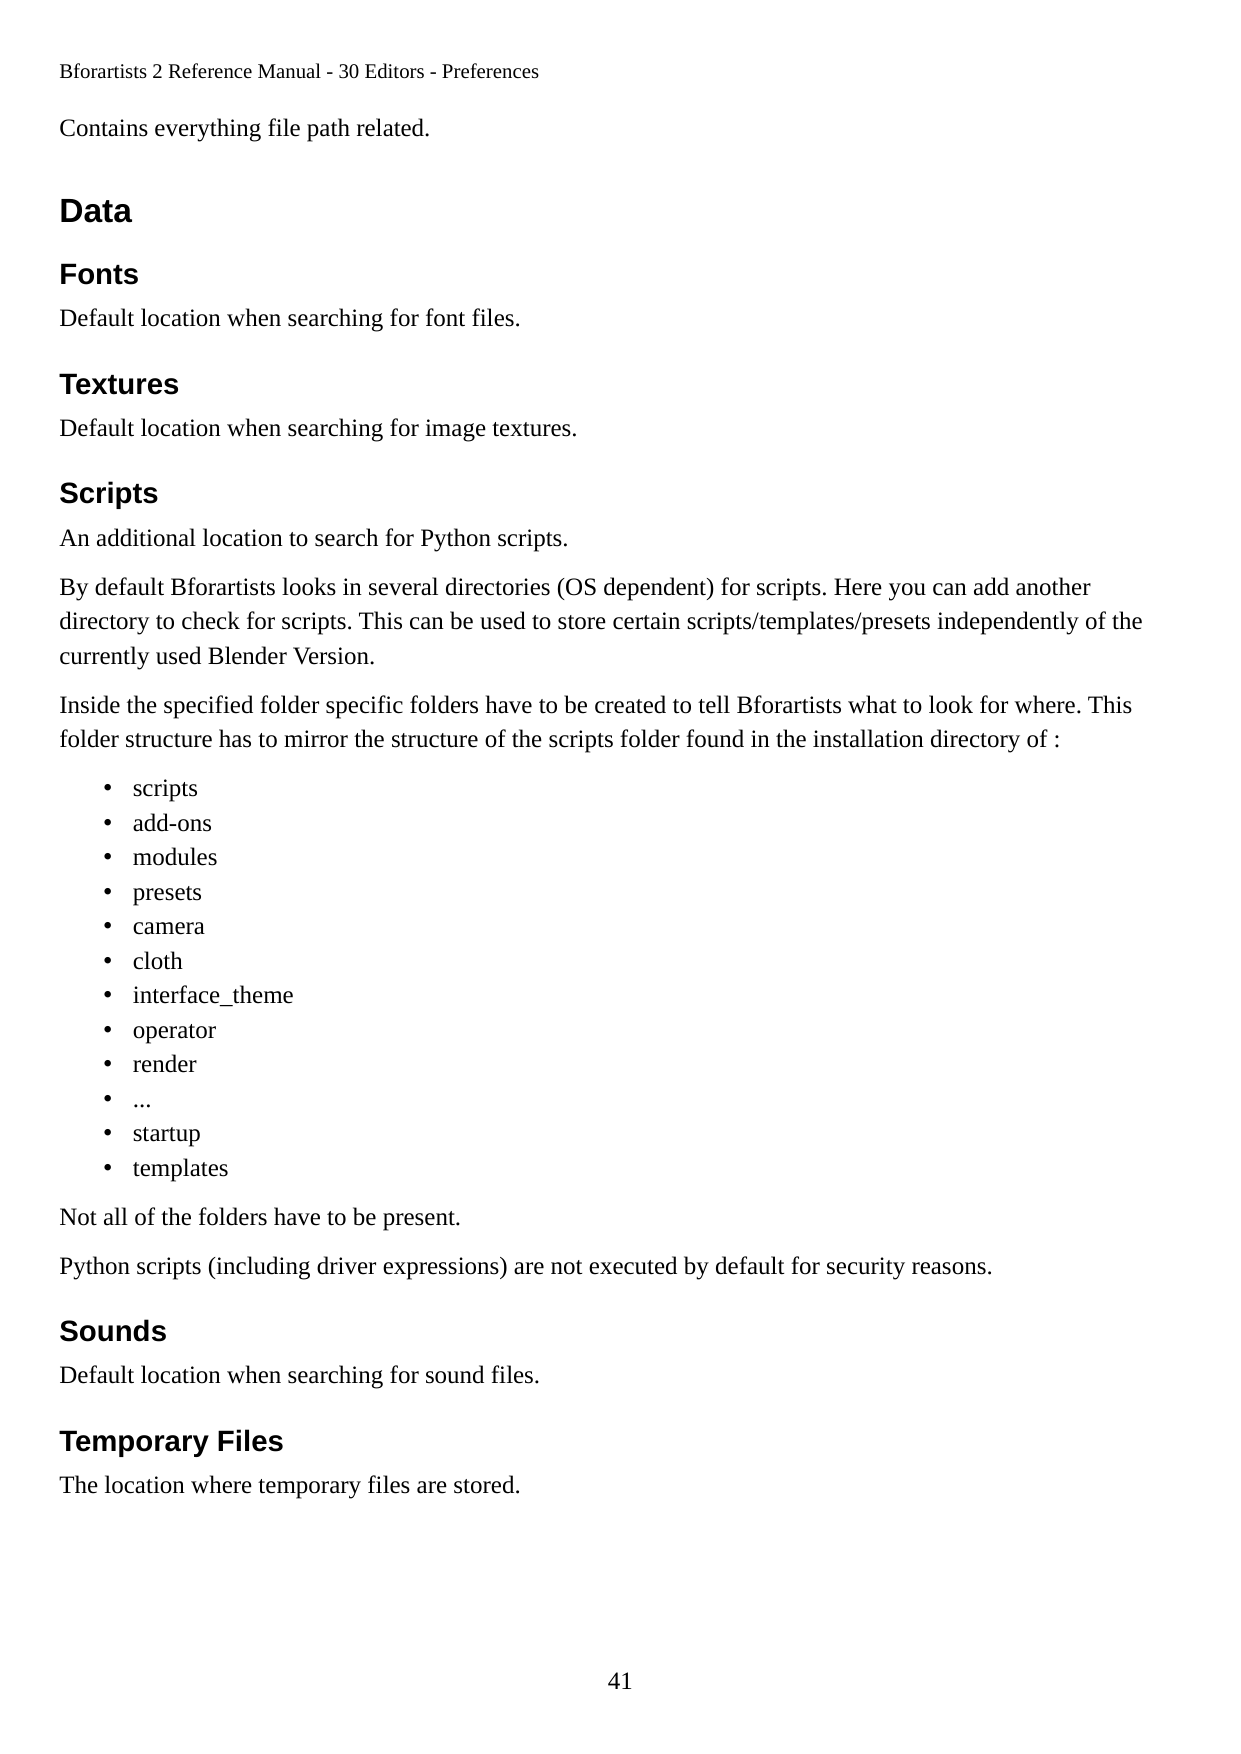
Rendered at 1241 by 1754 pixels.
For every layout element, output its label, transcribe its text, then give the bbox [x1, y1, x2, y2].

list ... [103, 1084, 1181, 1112]
list presets [103, 877, 1181, 906]
list startup [103, 1118, 1181, 1147]
text By default Bforartists looks in several directories (OS dependent) for scripts. Here you can add another directory to check for scripts. This can be used to store certain scripts/templates/presets independently of the currently used Blender Version. [59, 572, 1181, 669]
text Default location when searching for image textures. [59, 413, 1181, 442]
list scripts [103, 773, 1181, 802]
text Not all of the folders have to be present. [59, 1202, 1181, 1230]
text Inside the specified folder specific folders have to be created to tell Bforartists what to look for where. This folder structure has to mirror the structure of the scripts folder found in the installation directory of : [59, 690, 1181, 753]
list render [103, 1049, 1181, 1078]
subtitle Sounds [59, 1314, 1181, 1348]
subtitle Data [59, 191, 1181, 229]
text Default location when searching for font files. [59, 303, 1181, 332]
text The location where temporary files are stored. [59, 1471, 1181, 1499]
list modules [103, 842, 1181, 871]
subtitle Textures [59, 367, 1181, 400]
list cloth [103, 946, 1181, 974]
text Default location when searching for sound files. [59, 1361, 1181, 1389]
text Python scripts (including driver expressions) are not executed by default for security reasons. [59, 1251, 1181, 1279]
subtitle Scripts [59, 476, 1181, 510]
text An additional location to search for Python scripts. [59, 523, 1181, 551]
text Contains everything file path related. [59, 113, 1181, 141]
subtitle Fonts [59, 257, 1181, 290]
subtitle Temporary Files [59, 1424, 1181, 1458]
list add-ons [103, 808, 1181, 837]
list operator [103, 1015, 1181, 1043]
list templates [103, 1153, 1181, 1181]
list interface_theme [103, 980, 1181, 1009]
list camera [103, 911, 1181, 940]
